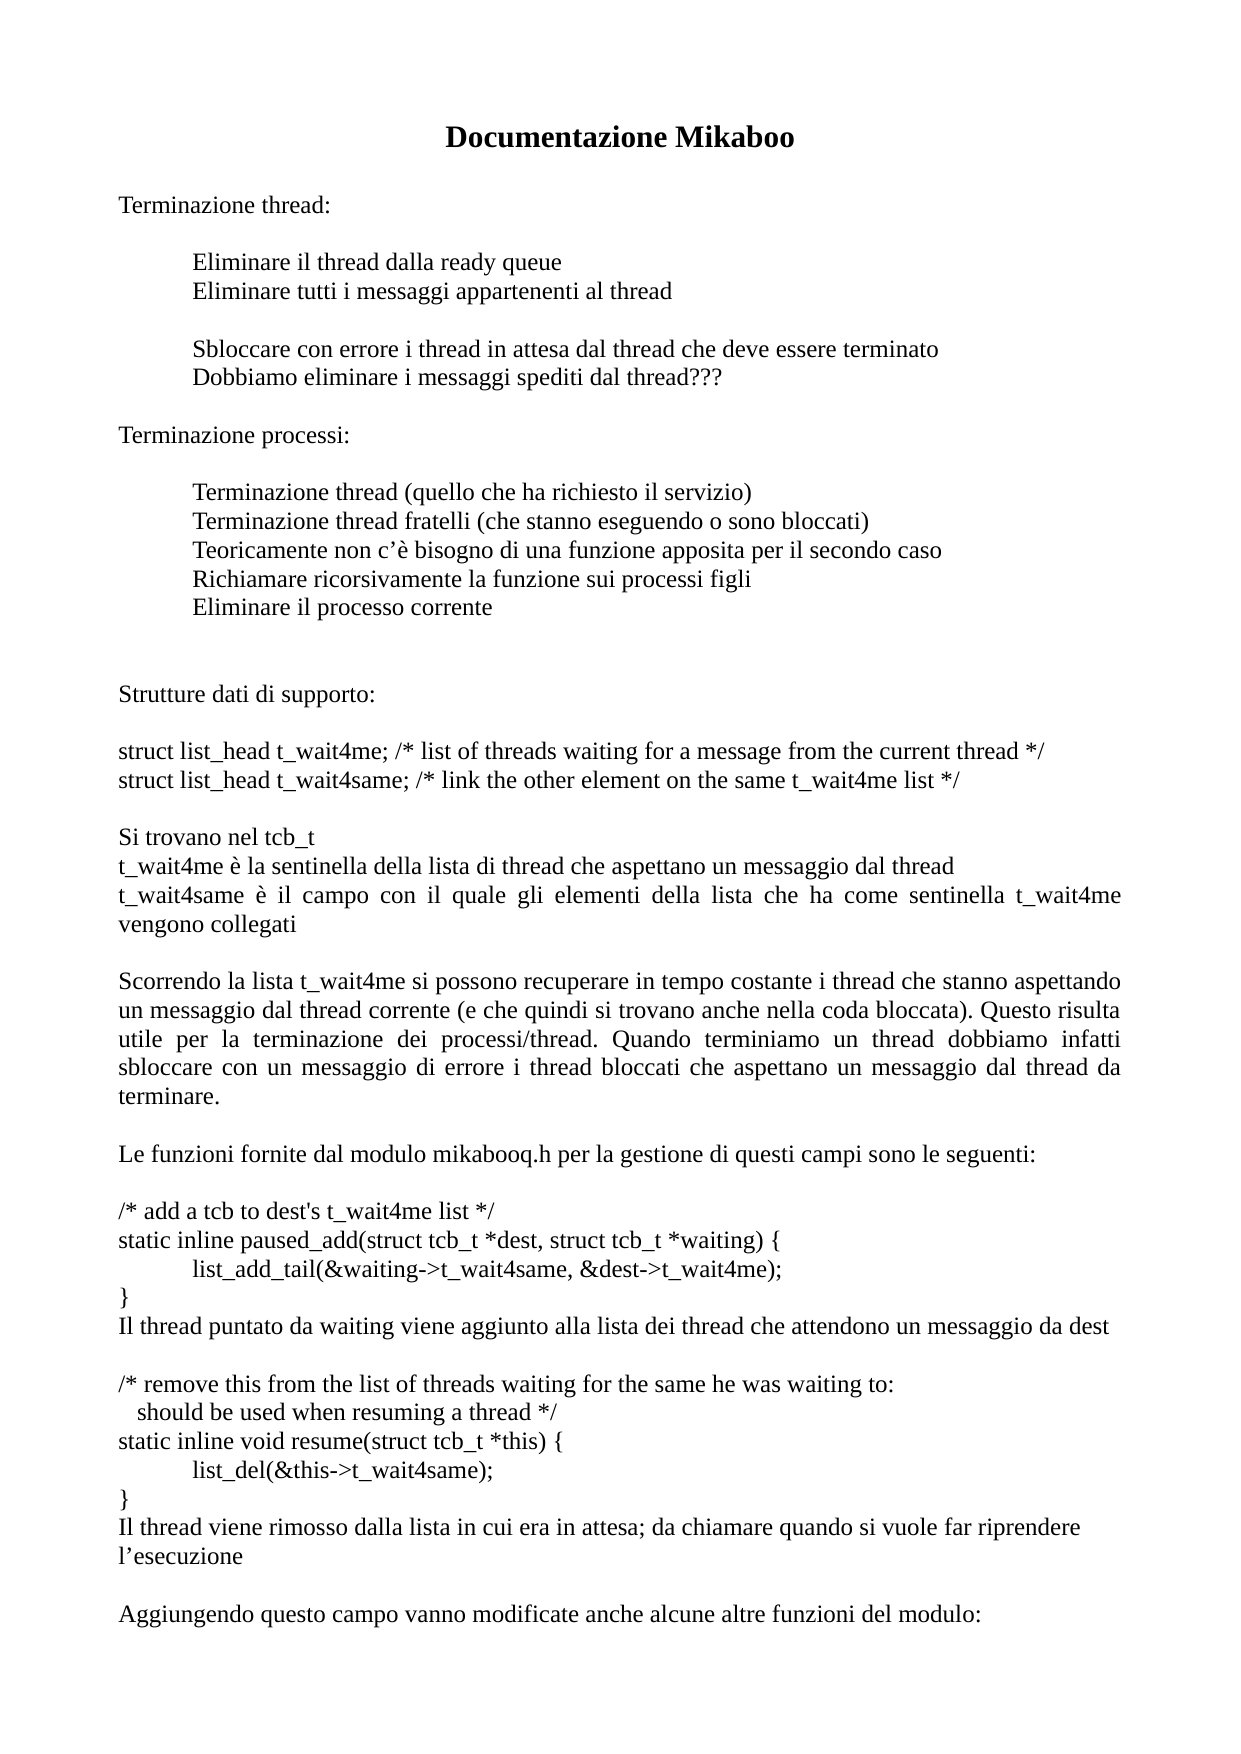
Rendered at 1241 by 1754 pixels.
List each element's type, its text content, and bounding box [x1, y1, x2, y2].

text Le funzioni fornite dal modulo mikabooq.h per la gestione di questi campi sono le seguenti: [118, 1139, 1122, 1167]
text Eliminare il thread dalla ready queue [118, 247, 1122, 276]
text Richiamare ricorsivamente la funzione sui processi figli [118, 564, 1122, 592]
text Terminazione thread fratelli (che stanno eseguendo o sono bloccati) [118, 506, 1122, 535]
text Teoricamente non c’è bisogno di una funzione apposita per il secondo caso [118, 535, 1122, 564]
text } [118, 1484, 1122, 1512]
text Eliminare tutti i messaggi appartenenti al thread [118, 276, 1122, 305]
text /* add a tcb to dest's t_wait4me list */ [118, 1196, 1122, 1225]
text Terminazione thread (quello che ha richiesto il servizio) [118, 477, 1122, 506]
text t_wait4same è il campo con il quale gli elementi della lista che ha come sentinella t_wait4me vengono collegati [118, 880, 1122, 937]
text /* remove this from the list of threads waiting for the same he was waiting to: [118, 1369, 1122, 1397]
text Sbloccare con errore i thread in attesa dal thread che deve essere terminato [118, 334, 1122, 362]
text struct list_head t_wait4same; /* link the other element on the same t_wait4me list */ [118, 765, 1122, 794]
text Scorrendo la lista t_wait4me si possono recuperare in tempo costante i thread che stanno aspettando un messaggio dal thread corrente (e che quindi si trovano anche nella coda bloccata). Questo risulta utile per la terminazione dei processi/thread. Quando terminiamo un thread dobbiamo infatti sbloccare con un messaggio di errore i thread bloccati che aspettano un messaggio dal thread da terminare. [118, 966, 1122, 1110]
text Strutture dati di supporto: [118, 679, 1122, 707]
text static inline void resume(struct tcb_t *this) { [118, 1426, 1122, 1455]
text Terminazione processi: [118, 420, 1122, 449]
text Il thread puntato da waiting viene aggiunto alla lista dei thread che attendono un messaggio da dest [118, 1311, 1122, 1340]
text should be used when resuming a thread */ [118, 1397, 1122, 1426]
text Eliminare il processo corrente [118, 592, 1122, 621]
text struct list_head t_wait4me; /* list of threads waiting for a message from the current thread */ [118, 736, 1122, 765]
text list_del(&this->t_wait4same); [118, 1455, 1122, 1484]
text Documentazione Mikaboo [118, 118, 1122, 154]
text Il thread viene rimosso dalla lista in cui era in attesa; da chiamare quando si vuole far riprendere l’esecuzione [118, 1512, 1122, 1570]
text t_wait4me è la sentinella della lista di thread che aspettano un messaggio dal thread [118, 851, 1122, 880]
text Aggiungendo questo campo vanno modificate anche alcune altre funzioni del modulo: [118, 1599, 1122, 1627]
text Terminazione thread: [118, 190, 1122, 219]
text Si trovano nel tcb_t [118, 822, 1122, 851]
text list_add_tail(&waiting->t_wait4same, &dest->t_wait4me); [118, 1254, 1122, 1282]
text Dobbiamo eliminare i messaggi spediti dal thread??? [118, 362, 1122, 391]
text } [118, 1282, 1122, 1311]
text static inline paused_add(struct tcb_t *dest, struct tcb_t *waiting) { [118, 1225, 1122, 1254]
